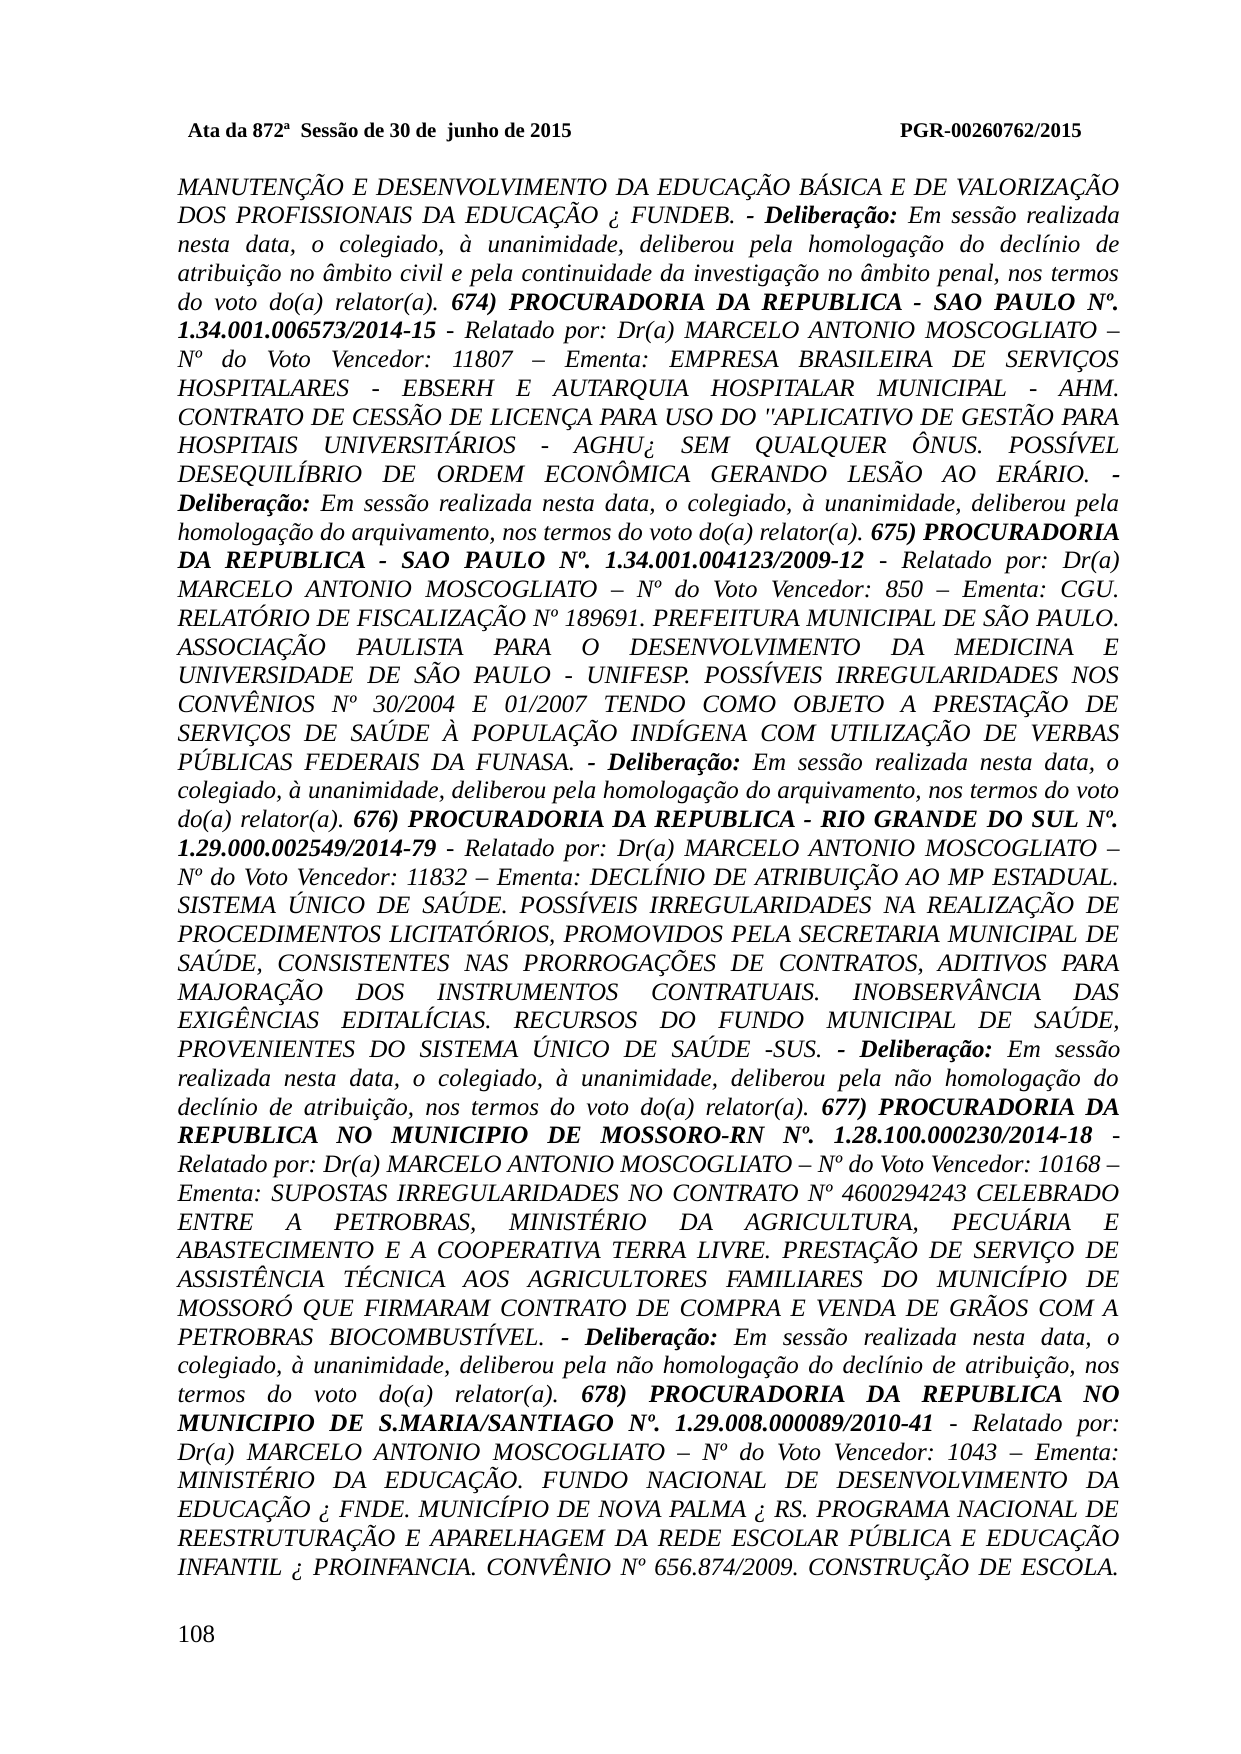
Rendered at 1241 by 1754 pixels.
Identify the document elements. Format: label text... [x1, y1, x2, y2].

text MANUTENÇÃO E DESENVOLVIMENTO DA EDUCAÇÃO BÁSICA E DE VALORIZAÇÃO DOS PROFISSIONAIS DA EDUCAÇÃO ¿ FUNDEB. - Deliberação: Em sessão realizada nesta data, o colegiado, à unanimidade, deliberou pela homologação do declínio de atribuição no âmbito civil e pela continuidade da investigação no âmbito penal, nos termos do voto do(a) relator(a). 674) PROCURADORIA DA REPUBLICA - SAO PAULO Nº. 1.34.001.006573/2014-15 - Relatado por: Dr(a) MARCELO ANTONIO MOSCOGLIATO – Nº do Voto Vencedor: 11807 – Ementa: EMPRESA BRASILEIRA DE SERVIÇOS HOSPITALARES - EBSERH E AUTARQUIA HOSPITALAR MUNICIPAL - AHM. CONTRATO DE CESSÃO DE LICENÇA PARA USO DO ''APLICATIVO DE GESTÃO PARA HOSPITAIS UNIVERSITÁRIOS - AGHU¿ SEM QUALQUER ÔNUS. POSSÍVEL DESEQUILÍBRIO DE ORDEM ECONÔMICA GERANDO LESÃO AO ERÁRIO. - Deliberação: Em sessão realizada nesta data, o colegiado, à unanimidade, deliberou pela homologação do arquivamento, nos termos do voto do(a) relator(a). 675) PROCURADORIA DA REPUBLICA - SAO PAULO Nº. 1.34.001.004123/2009-12 - Relatado por: Dr(a) MARCELO ANTONIO MOSCOGLIATO – Nº do Voto Vencedor: 850 – Ementa: CGU. RELATÓRIO DE FISCALIZAÇÃO Nº 189691. PREFEITURA MUNICIPAL DE SÃO PAULO. ASSOCIAÇÃO PAULISTA PARA O DESENVOLVIMENTO DA MEDICINA E UNIVERSIDADE DE SÃO PAULO - UNIFESP. POSSÍVEIS IRREGULARIDADES NOS CONVÊNIOS Nº 30/2004 E 01/2007 TENDO COMO OBJETO A PRESTAÇÃO DE SERVIÇOS DE SAÚDE À POPULAÇÃO INDÍGENA COM UTILIZAÇÃO DE VERBAS PÚBLICAS FEDERAIS DA FUNASA. - Deliberação: Em sessão realizada nesta data, o colegiado, à unanimidade, deliberou pela homologação do arquivamento, nos termos do voto do(a) relator(a). 676) PROCURADORIA DA REPUBLICA - RIO GRANDE DO SUL Nº. 1.29.000.002549/2014-79 - Relatado por: Dr(a) MARCELO ANTONIO MOSCOGLIATO – Nº do Voto Vencedor: 11832 – Ementa: DECLÍNIO DE ATRIBUIÇÃO AO MP ESTADUAL. SISTEMA ÚNICO DE SAÚDE. POSSÍVEIS IRREGULARIDADES NA REALIZAÇÃO DE PROCEDIMENTOS LICITATÓRIOS, PROMOVIDOS PELA SECRETARIA MUNICIPAL DE SAÚDE, CONSISTENTES NAS PRORROGAÇÕES DE CONTRATOS, ADITIVOS PARA MAJORAÇÃO DOS INSTRUMENTOS CONTRATUAIS. INOBSERVÂNCIA DAS EXIGÊNCIAS EDITALÍCIAS. RECURSOS DO FUNDO MUNICIPAL DE SAÚDE, PROVENIENTES DO SISTEMA ÚNICO DE SAÚDE -SUS. - Deliberação: Em sessão realizada nesta data, o colegiado, à unanimidade, deliberou pela não homologação do declínio de atribuição, nos termos do voto do(a) relator(a). 677) PROCURADORIA DA REPUBLICA NO MUNICIPIO DE MOSSORO-RN Nº. 1.28.100.000230/2014-18 - Relatado por: Dr(a) MARCELO ANTONIO MOSCOGLIATO – Nº do Voto Vencedor: 10168 – Ementa: SUPOSTAS IRREGULARIDADES NO CONTRATO Nº 4600294243 CELEBRADO ENTRE A PETROBRAS, MINISTÉRIO DA AGRICULTURA, PECUÁRIA E ABASTECIMENTO E A COOPERATIVA TERRA LIVRE. PRESTAÇÃO DE SERVIÇO DE ASSISTÊNCIA TÉCNICA AOS AGRICULTORES FAMILIARES DO MUNICÍPIO DE MOSSORÓ QUE FIRMARAM CONTRATO DE COMPRA E VENDA DE GRÃOS COM A PETROBRAS BIOCOMBUSTÍVEL. - Deliberação: Em sessão realizada nesta data, o colegiado, à unanimidade, deliberou pela não homologação do declínio de atribuição, nos termos do voto do(a) relator(a). 678) PROCURADORIA DA REPUBLICA NO MUNICIPIO DE S.MARIA/SANTIAGO Nº. 1.29.008.000089/2010-41 - Relatado por: Dr(a) MARCELO ANTONIO MOSCOGLIATO – Nº do Voto Vencedor: 1043 – Ementa: MINISTÉRIO DA EDUCAÇÃO. FUNDO NACIONAL DE DESENVOLVIMENTO DA EDUCAÇÃO ¿ FNDE. MUNICÍPIO DE NOVA PALMA ¿ RS. PROGRAMA NACIONAL DE REESTRUTURAÇÃO E APARELHAGEM DA REDE ESCOLAR PÚBLICA E EDUCAÇÃO INFANTIL ¿ PROINFANCIA. CONVÊNIO Nº 656.874/2009. CONSTRUÇÃO DE ESCOLA. [177, 172, 1122, 1580]
